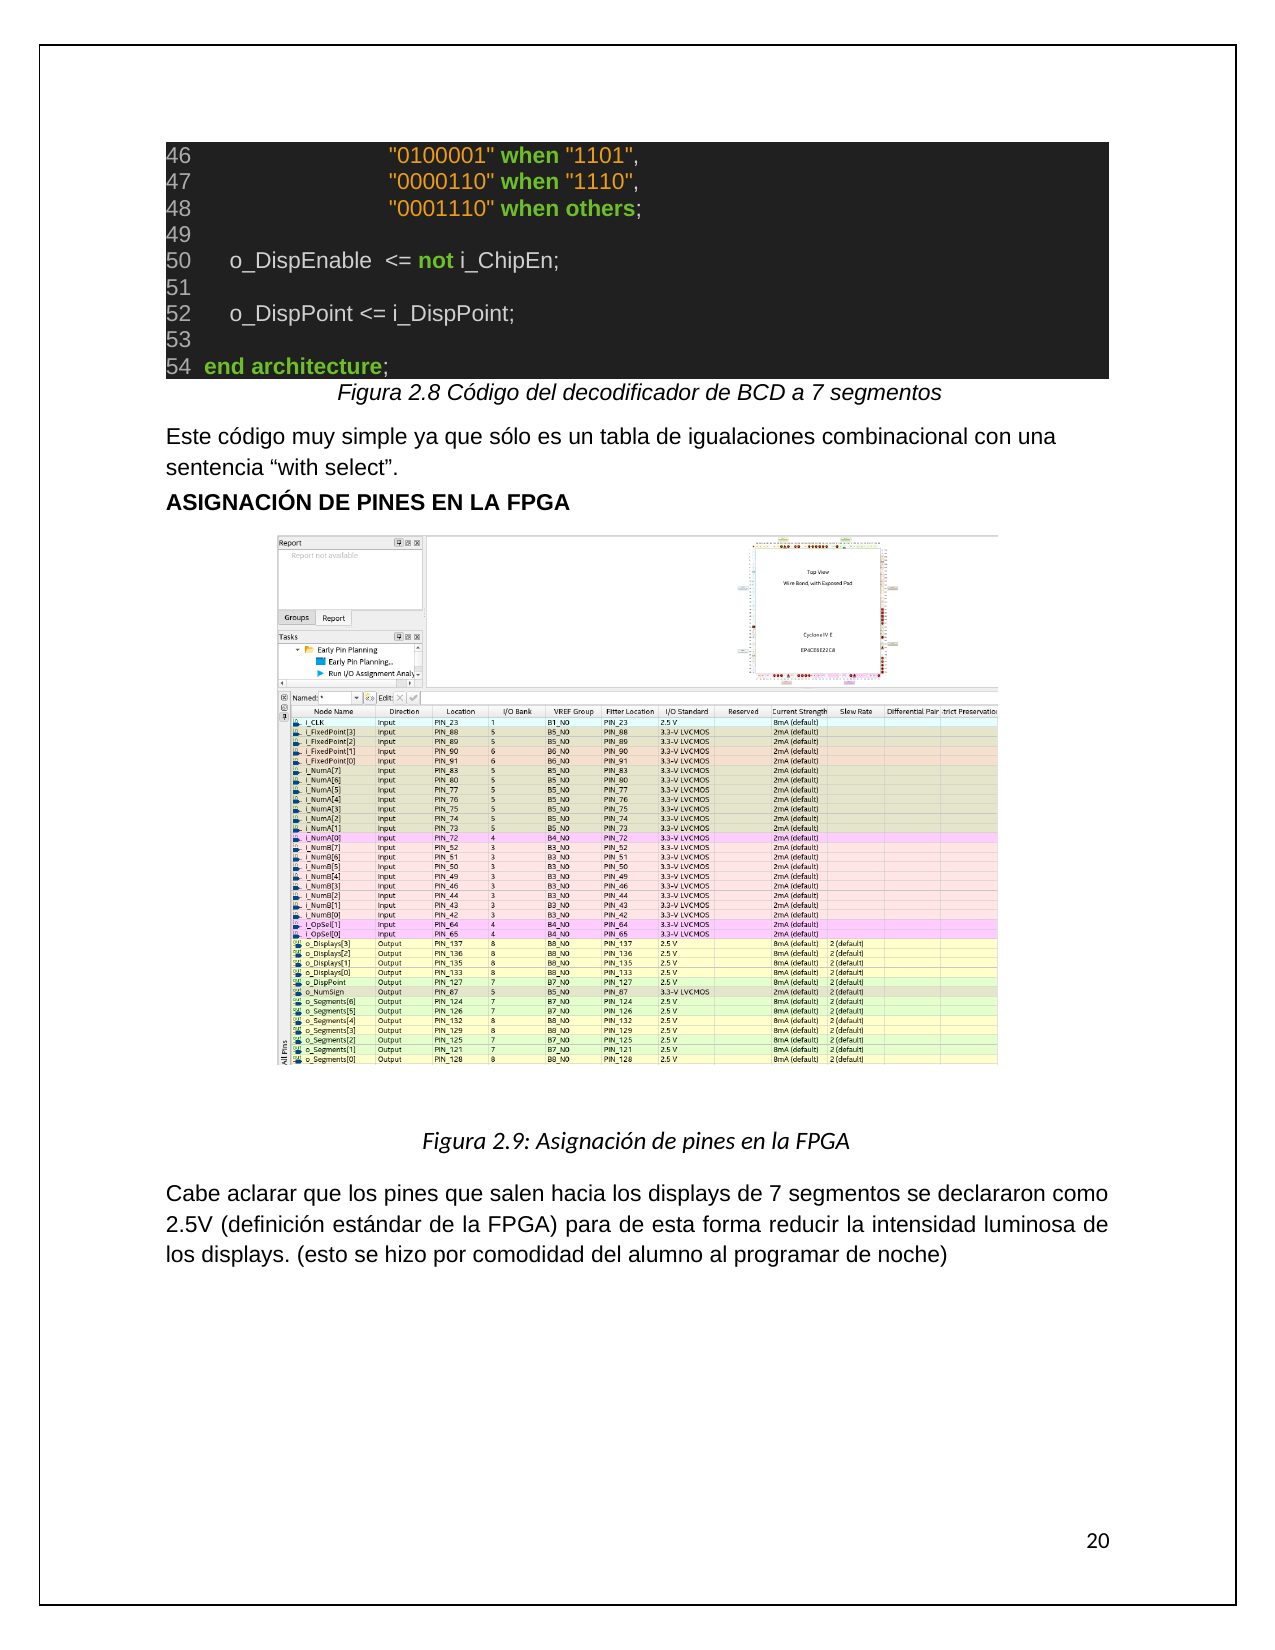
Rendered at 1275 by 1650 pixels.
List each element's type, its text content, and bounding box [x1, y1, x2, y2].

text Cabe aclarar que los pines que salen hacia los displays de 7 segmentos se declararon como 2.5V (definición estándar de la FPGA) para de esta forma reducir la intensidad luminosa de los displays. (esto se hizo por comodidad del alumno al programar de noche) [166, 1065, 1109, 1267]
text 49 [166, 221, 1109, 247]
text 46 "0100001" when "1101", [166, 142, 1109, 168]
text 50 o_DispEnable <= not i_ChipEn; [166, 247, 1109, 274]
text Figura 2.8 Código del decodificador de BCD a 7 segmentos [166, 379, 1109, 405]
text 51 [166, 274, 1109, 300]
text 47 "0000110" when "1110", [166, 168, 1109, 194]
text Este código muy simple ya que sólo es un tabla de igualaciones combinacional con una sentencia “with select”. [166, 423, 1109, 480]
text ASIGNACIÓN DE PINES EN LA FPGA [166, 488, 1109, 515]
text 48 "0001110" when others; [166, 194, 1109, 221]
text Figura 2.9: Asignación de pines en la FPGA [357, 1125, 918, 1156]
text 53 [166, 326, 1109, 353]
picture [277, 535, 998, 1065]
text 54 end architecture; [166, 353, 1109, 379]
text 52 o_DispPoint <= i_DispPoint; [166, 300, 1109, 326]
